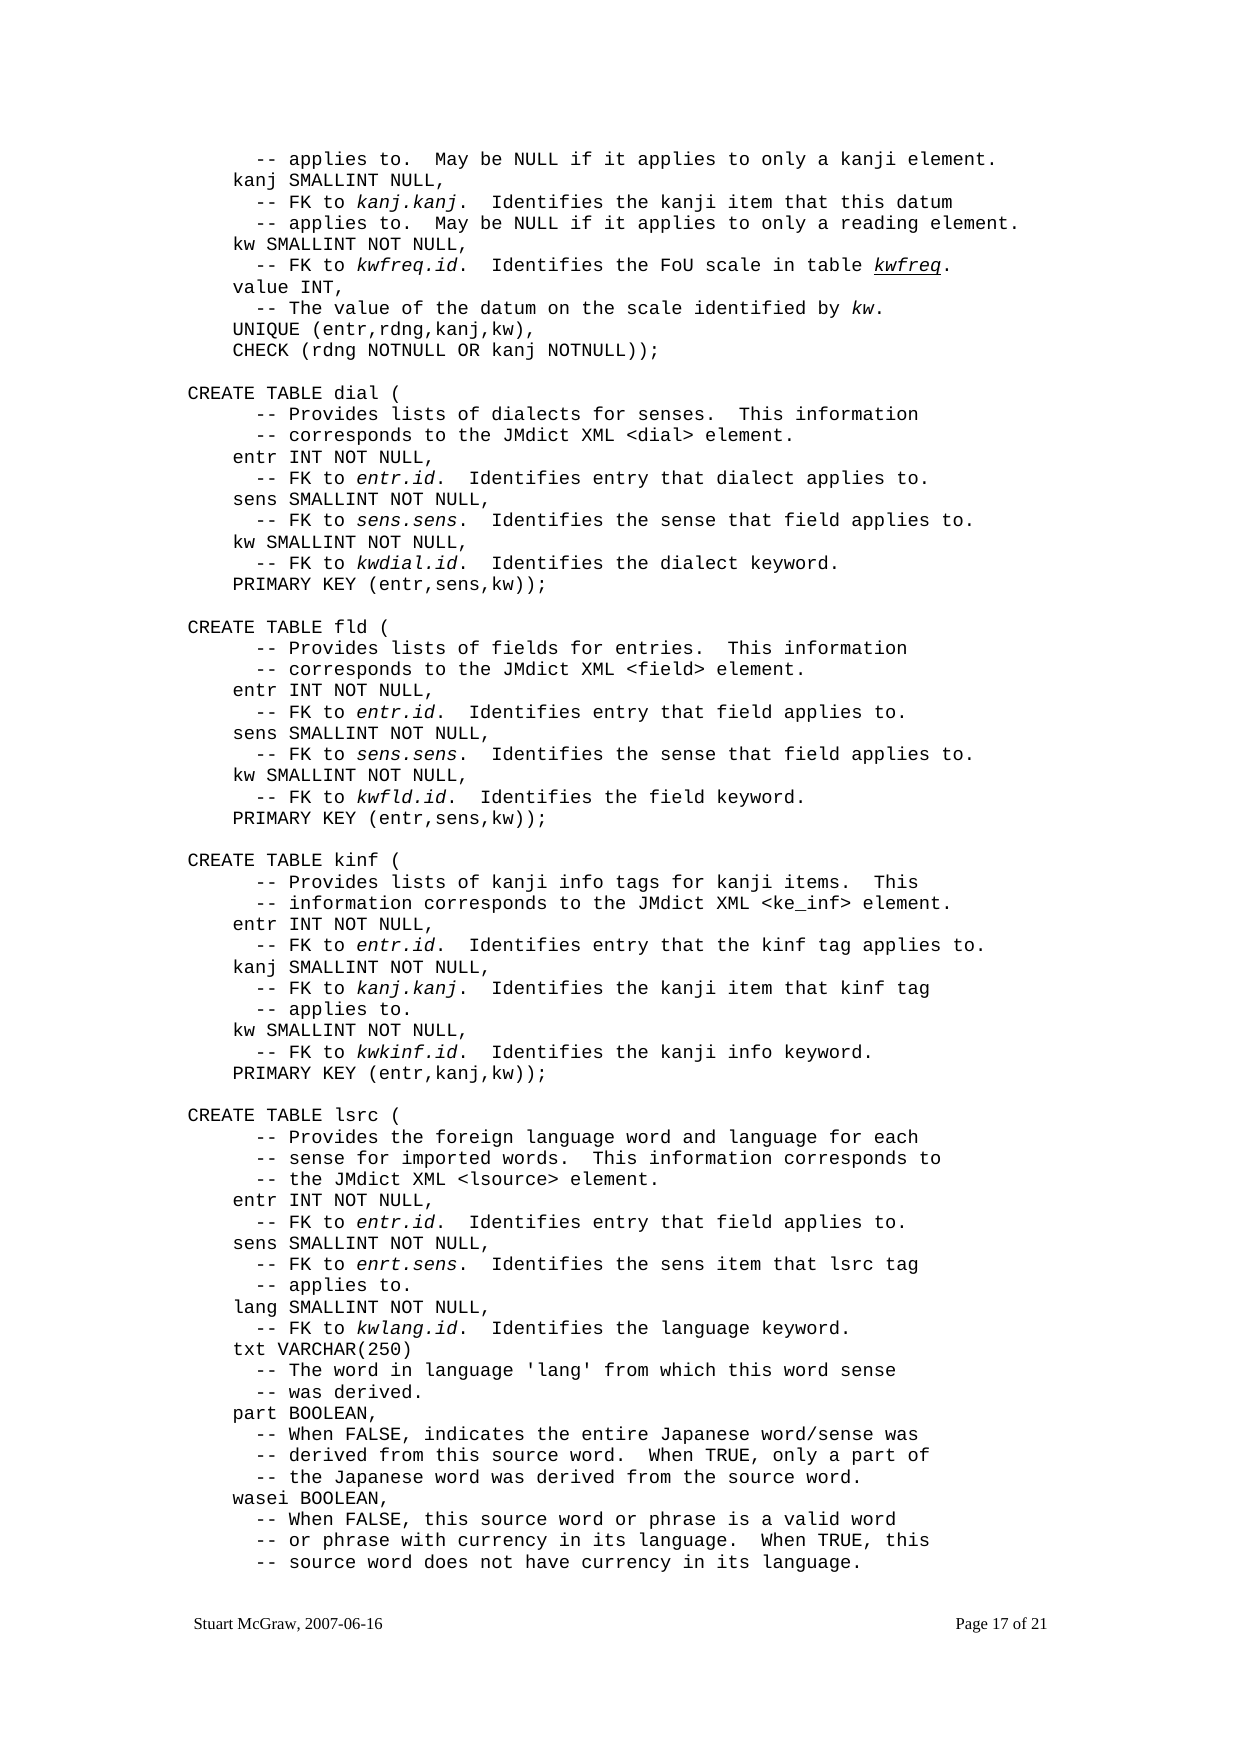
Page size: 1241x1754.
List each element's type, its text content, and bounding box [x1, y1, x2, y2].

text -- applies to. May be NULL if it applies to only a kanji element. kanj SMALLINT NULL, -- FK to kanj.kanj. Identifies the kanji item that this datum -- applies to. May be NULL if it applies to only a reading element. kw SMALLINT NOT NULL, -- FK to kwfreq.id. Identifies the FoU scale in table kwfreq. value INT, -- The value of the datum on the scale identified by kw. UNIQUE (entr,rdng,kanj,kw), CHECK (rdng NOTNULL OR kanj NOTNULL)); CREATE TABLE dial ( -- Provides lists of dialects for senses. This information -- corresponds to the JMdict XML <dial> element. entr INT NOT NULL, -- FK to entr.id. Identifies entry that dialect applies to. sens SMALLINT NOT NULL, -- FK to sens.sens. Identifies the sense that field applies to. kw SMALLINT NOT NULL, -- FK to kwdial.id. Identifies the dialect keyword. PRIMARY KEY (entr,sens,kw)); CREATE TABLE fld ( -- Provides lists of fields for entries. This information -- corresponds to the JMdict XML <field> element. entr INT NOT NULL, -- FK to entr.id. Identifies entry that field applies to. sens SMALLINT NOT NULL, -- FK to sens.sens. Identifies the sense that field applies to. kw SMALLINT NOT NULL, -- FK to kwfld.id. Identifies the field keyword. PRIMARY KEY (entr,sens,kw)); CREATE TABLE kinf ( -- Provides lists of kanji info tags for kanji items. This -- information corresponds to the JMdict XML <ke_inf> element. entr INT NOT NULL, -- FK to entr.id. Identifies entry that the kinf tag applies to. kanj SMALLINT NOT NULL, -- FK to kanj.kanj. Identifies the kanji item that kinf tag -- applies to. kw SMALLINT NOT NULL, -- FK to kwkinf.id. Identifies the kanji info keyword. PRIMARY KEY (entr,kanj,kw)); CREATE TABLE lsrc ( -- Provides the foreign language word and language for each -- sense for imported words. This information corresponds to -- the JMdict XML <lsource> element. entr INT NOT NULL, -- FK to entr.id. Identifies entry that field applies to. sens SMALLINT NOT NULL, -- FK to enrt.sens. Identifies the sens item that lsrc tag -- applies to. lang SMALLINT NOT NULL, -- FK to kwlang.id. Identifies the language keyword. txt VARCHAR(250) -- The word in language 'lang' from which this word sense -- was derived. part BOOLEAN, -- When FALSE, indicates the entire Japanese word/sense was -- derived from this source word. When TRUE, only a part of -- the Japanese word was derived from the source word. wasei BOOLEAN, -- When FALSE, this source word or phrase is a valid word -- or phrase with currency in its language. When TRUE, this -- source word does not have currency in its language. [187, 150, 1053, 1574]
